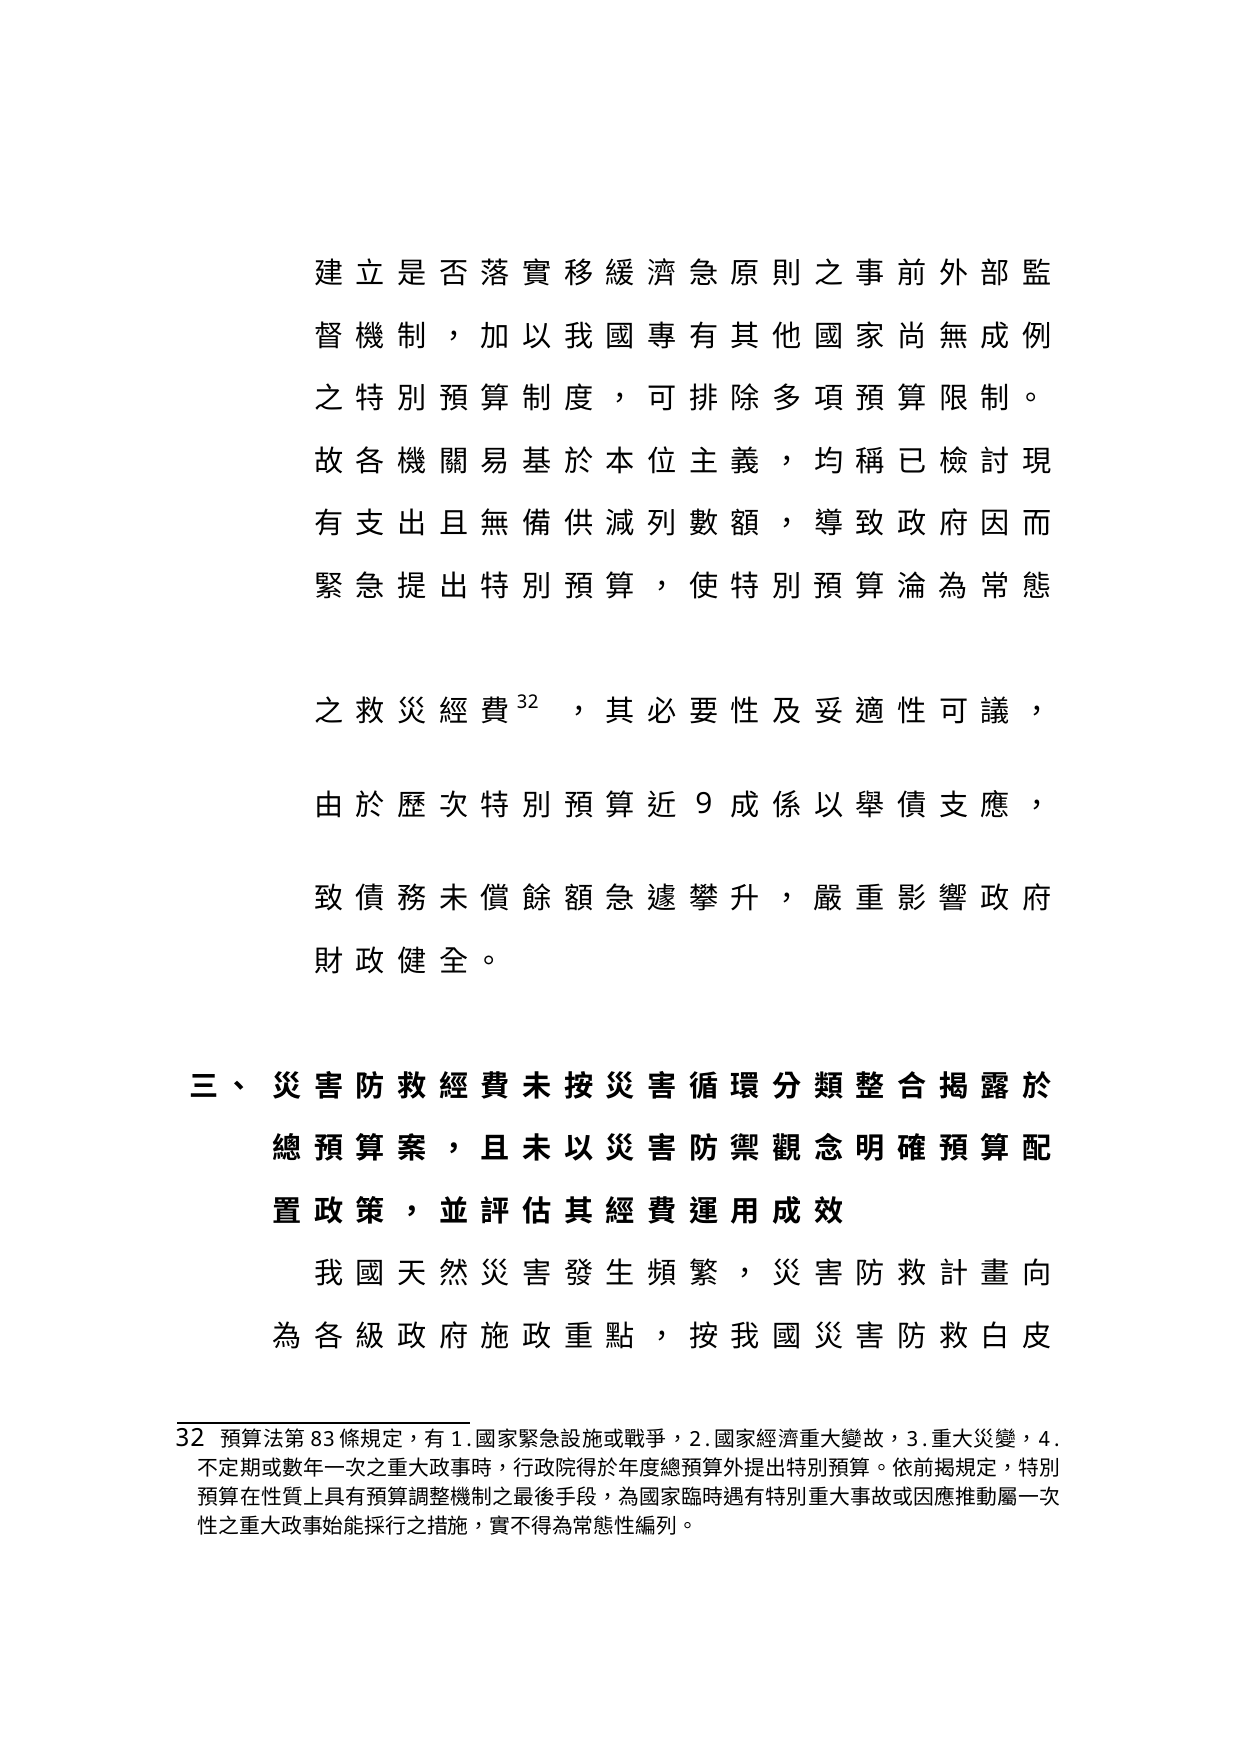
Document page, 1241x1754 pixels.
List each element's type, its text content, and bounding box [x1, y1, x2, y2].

text 預算法第83條規定，有1.國家緊急設施或戰爭，2.國家經濟重大變故，3.重大災變，4.不定期或數年一次之重大政事時，行政院得於年度總預算外提出特別預算。依前揭規定，特別預算在性質上具有預算調整機制之最後手段，為國家臨時遇有特別重大事故或因應推動屬一次性之重大政事始能採行之措施，實不得為常態性編列。 [174, 1423, 1063, 1539]
text 三、災害防救經費未按災害循環分類整合揭露於總預算案，且未以災害防禦觀念明確預算配置政策，並評估其經費運用成效 [183, 1042, 1058, 1229]
text 建立是否落實移緩濟急原則之事前外部監督機制，加以我國專有其他國家尚無成例之特別預算制度，可排除多項預算限制。故各機關易基於本位主義，均稱已檢討現有支出且無備供減列數額，導致政府因而緊急提出特別預算，使特別預算淪為常態之救災經費，其必要性及妥適性可議，由於歷次特別預算近9成係以舉債支應，致債務未償餘額急遽攀升，嚴重影響政府財政健全。 [271, 229, 1058, 979]
text 我國天然災害發生頻繁，災害防救計畫向為各級政府施政重點，按我國災害防救白皮 [242, 1229, 1058, 1354]
